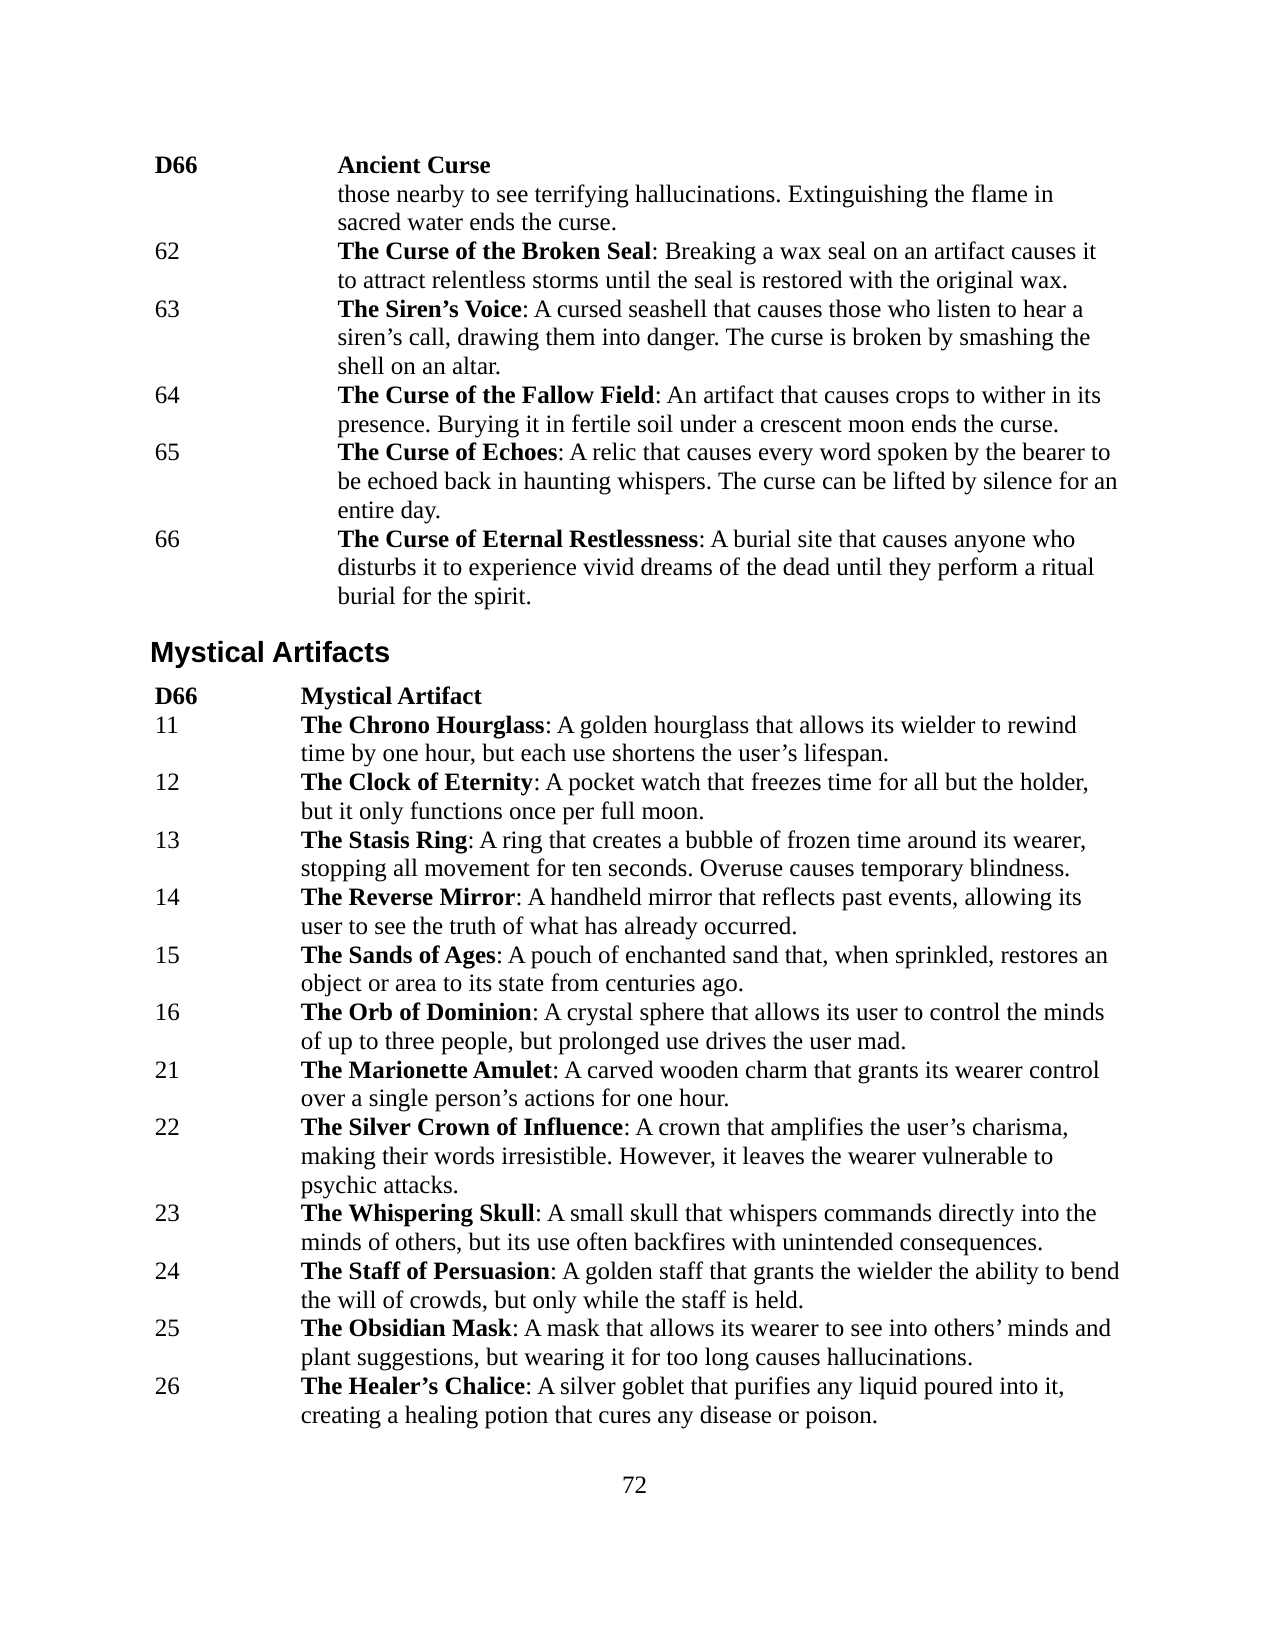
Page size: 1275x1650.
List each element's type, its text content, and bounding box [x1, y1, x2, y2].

table_cell The Sands of Ages: A pouch of enchanted sand that, when sprinkled, restores an object or area to its state from centuries ago. [296, 940, 1125, 997]
table_cell 62 [150, 236, 333, 294]
table_cell The Staff of Persuasion: A golden staff that grants the wielder the ability to bend the will of crowds, but only while the staff is held. [296, 1256, 1125, 1313]
table_cell The Orb of Dominion: A crystal sphere that allows its user to control the minds of up to three people, but prolonged use drives the user mad. [296, 997, 1125, 1055]
table_cell The Silver Crown of Influence: A crown that amplifies the user’s charisma, making their words irresistible. However, it leaves the wearer vulnerable to psychic attacks. [296, 1112, 1125, 1198]
table_cell The Whispering Skull: A small skull that whispers commands directly into the minds of others, but its use often backfires with unintended consequences. [296, 1199, 1125, 1256]
table_cell 23 [150, 1199, 296, 1256]
table_cell [150, 179, 333, 236]
table_header Ancient Curse [333, 150, 1125, 179]
table_cell those nearby to see terrifying hallucinations. Extinguishing the flame in sacred water ends the curse. [333, 179, 1125, 236]
table_header Mystical Artifact [296, 681, 1125, 710]
table_cell The Curse of the Broken Seal: Breaking a wax seal on an artifact causes it to attract relentless storms until the seal is restored with the original wax. [333, 236, 1125, 294]
table_cell 24 [150, 1256, 296, 1313]
table_cell 64 [150, 380, 333, 437]
table_cell 15 [150, 940, 296, 997]
table_cell The Clock of Eternity: A pocket watch that freezes time for all but the holder, but it only functions once per full moon. [296, 767, 1125, 825]
table_cell The Curse of Echoes: A relic that causes every word spoken by the bearer to be echoed back in haunting whispers. The curse can be lifted by silence for an entire day. [333, 438, 1125, 524]
table_cell 66 [150, 524, 333, 610]
table_header D66 [150, 150, 333, 179]
table_cell 26 [150, 1371, 296, 1428]
table_cell 14 [150, 882, 296, 940]
table_cell 22 [150, 1112, 296, 1198]
table_cell The Marionette Amulet: A carved wooden charm that grants its wearer control over a single person’s actions for one hour. [296, 1055, 1125, 1112]
table_cell 21 [150, 1055, 296, 1112]
table_cell The Curse of the Fallow Field: An artifact that causes crops to wither in its presence. Burying it in fertile soil under a crescent moon ends the curse. [333, 380, 1125, 437]
table_cell 16 [150, 997, 296, 1055]
table_cell 11 [150, 710, 296, 767]
table_cell The Healer’s Chalice: A silver goblet that purifies any liquid poured into it, creating a healing potion that cures any disease or poison. [296, 1371, 1125, 1428]
table_cell 63 [150, 294, 333, 380]
subtitle Mystical Artifacts [150, 635, 1125, 668]
table_cell 65 [150, 438, 333, 524]
table_cell The Obsidian Mask: A mask that allows its wearer to see into others’ minds and plant suggestions, but wearing it for too long causes hallucinations. [296, 1314, 1125, 1371]
table_cell The Reverse Mirror: A handheld mirror that reflects past events, allowing its user to see the truth of what has already occurred. [296, 882, 1125, 940]
table_cell 25 [150, 1314, 296, 1371]
table_cell The Curse of Eternal Restlessness: A burial site that causes anyone who disturbs it to experience vivid dreams of the dead until they perform a ritual burial for the spirit. [333, 524, 1125, 610]
table_header D66 [150, 681, 296, 710]
table_cell 12 [150, 767, 296, 825]
table_cell 13 [150, 825, 296, 882]
table_cell The Siren’s Voice: A cursed seashell that causes those who listen to hear a siren’s call, drawing them into danger. The curse is broken by smashing the shell on an altar. [333, 294, 1125, 380]
table_cell The Stasis Ring: A ring that creates a bubble of frozen time around its wearer, stopping all movement for ten seconds. Overuse causes temporary blindness. [296, 825, 1125, 882]
table_cell The Chrono Hourglass: A golden hourglass that allows its wielder to rewind time by one hour, but each use shortens the user’s lifespan. [296, 710, 1125, 767]
